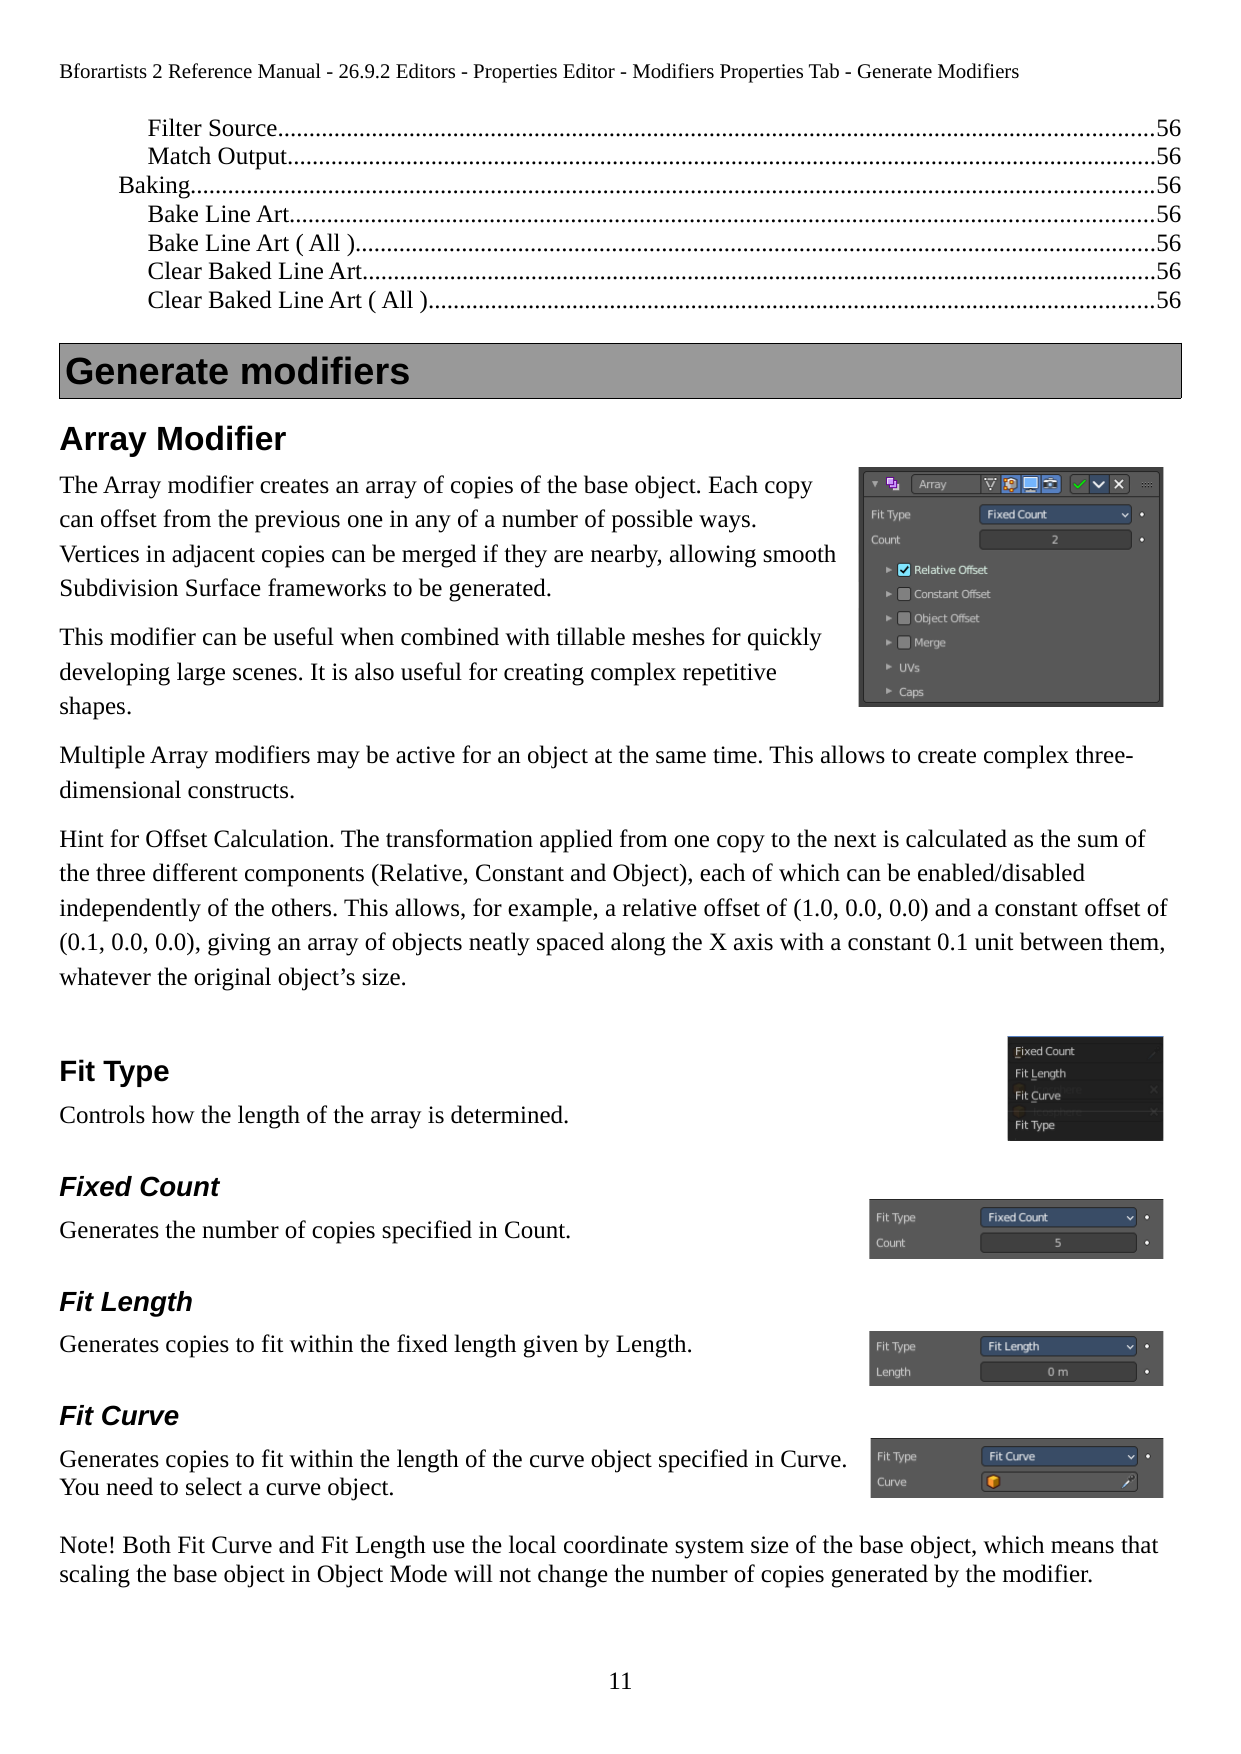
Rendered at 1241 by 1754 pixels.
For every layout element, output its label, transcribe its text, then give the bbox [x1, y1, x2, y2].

text Generates the number of copies specified in Count. [59, 1215, 869, 1244]
text The Array modifier creates an array of copies of the base object. Each copy can offset from the previous one in any of a number of possible ways. Vertices in adjacent copies can be merged if they are nearby, allowing smooth Subdivision Surface frameworks to be generated. [59, 470, 858, 602]
text Baking 56 [118, 170, 1181, 199]
picture [858, 467, 1164, 707]
text Bake Line Art 56 [147, 199, 1181, 228]
text Controls how the length of the array is determined. [59, 1101, 1007, 1129]
subtitle Array Modifier [59, 419, 1181, 457]
text Generates copies to fit within the fixed length given by Length. [59, 1329, 1181, 1358]
picture [869, 1331, 1164, 1386]
subtitle Fit Curve [59, 1399, 1181, 1431]
text Multiple Array modifiers may be active for an object at the same time. This allows to create complex three-dimensional constructs. [59, 740, 1181, 804]
picture [1007, 1036, 1164, 1141]
picture [870, 1438, 1164, 1498]
text This modifier can be useful when combined with tillable meshes for quickly developing large scenes. It is also useful for creating complex repetitive shapes. [59, 622, 1181, 720]
text Clear Baked Line Art ( All ) 56 [147, 285, 1181, 314]
text Bake Line Art ( All ) 56 [147, 228, 1181, 256]
picture [869, 1199, 1164, 1259]
subtitle [1164, 1054, 1181, 1088]
subtitle Fixed Count [59, 1171, 1181, 1202]
table_header Generate modifiers [60, 344, 1181, 398]
text Clear Baked Line Art 56 [147, 256, 1181, 285]
text Match Output 56 [147, 141, 1181, 170]
subtitle Fit Type [59, 1054, 1007, 1088]
text Hint for Offset Calculation. The transformation applied from one copy to the next is calculated as the sum of the three different components (Relative, Constant and Object), each of which can be enabled/disabled independently of the others. This allows, for example, a relative offset of (1.0, 0.0, 0.0) and a constant offset of (0.1, 0.0, 0.0), giving an array of objects neatly spaced along the X axis with a constant 0.1 unit between them, whatever the original object’s size. [59, 824, 1181, 991]
text Filter Source 56 [147, 113, 1181, 141]
subtitle Fit Length [59, 1285, 1181, 1317]
text Note! Both Fit Curve and Fit Length use the local coordinate system size of the base object, which means that scaling the base object in Object Mode will not change the number of copies generated by the modifier. [59, 1530, 1181, 1587]
text Generates copies to fit within the length of the curve object specified in Curve. You need to select a curve object. [59, 1444, 1181, 1501]
